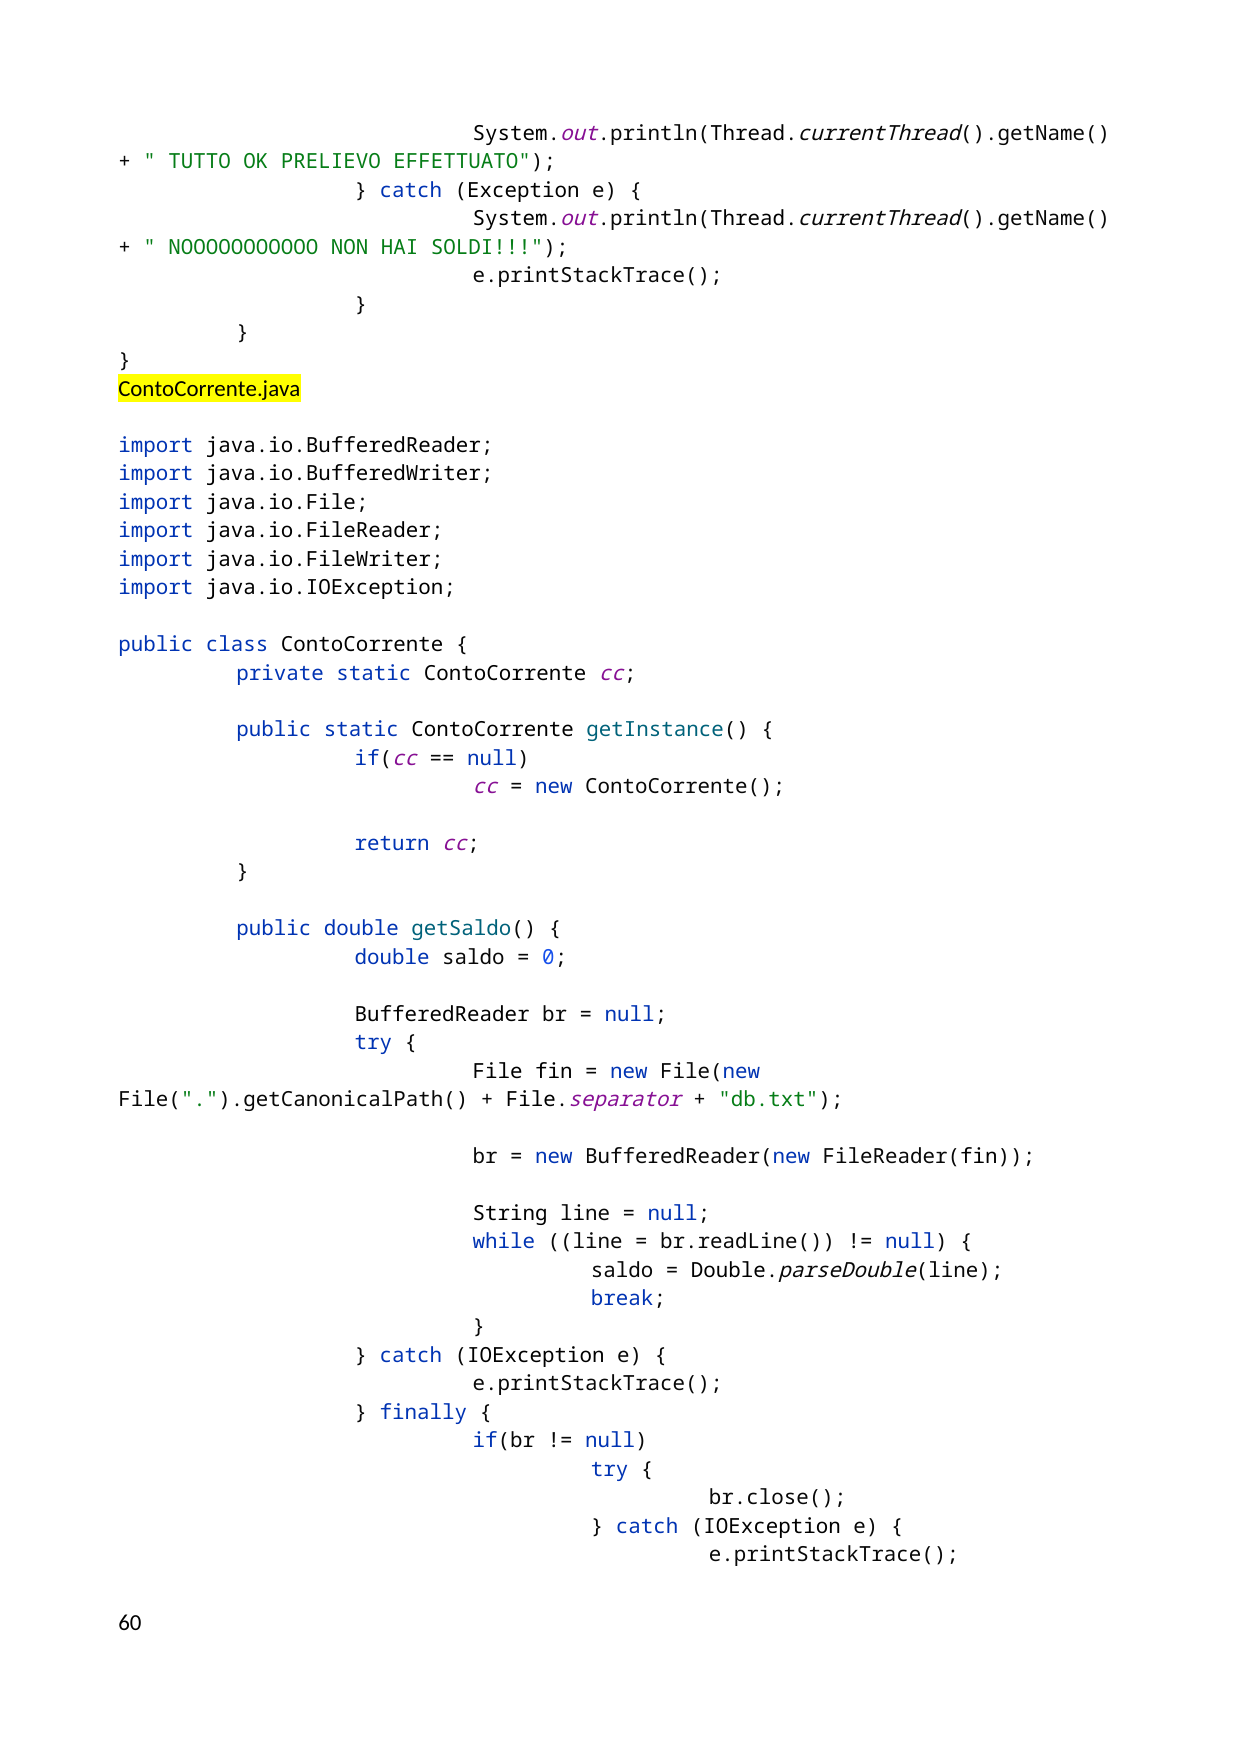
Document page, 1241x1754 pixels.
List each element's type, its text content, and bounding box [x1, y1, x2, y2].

text System.out.println(Thread.currentThread().getName() + " TUTTO OK PRELIEVO EFFETTUATO"); } catch (Exception e) { System.out.println(Thread.currentThread().getName() + " NOOOOOOOOOOO NON HAI SOLDI!!!"); e.printStackTrace(); } } [118, 118, 1122, 346]
text } [118, 346, 1122, 374]
text ContoCorrente.java [118, 374, 1122, 402]
text import java.io.BufferedReader; import java.io.BufferedWriter; import java.io.File; import java.io.FileReader; import java.io.FileWriter; import java.io.IOException; public class ContoCorrente { private static ContoCorrente cc; public static ContoCorrente getInstance() { if(cc == null) cc = new ContoCorrente(); return cc; } public double getSaldo() { double saldo = 0; BufferedReader br = null; try { File fin = new File(new File(".").getCanonicalPath() + File.separator + "db.txt"); br = new BufferedReader(new FileReader(fin)); String line = null; while ((line = br.readLine()) != null) { saldo = Double.parseDouble(line); break; } } catch (IOException e) { e.printStackTrace(); } finally { if(br != null) try { br.close(); } catch (IOException e) { e.printStackTrace(); [118, 430, 1122, 1568]
